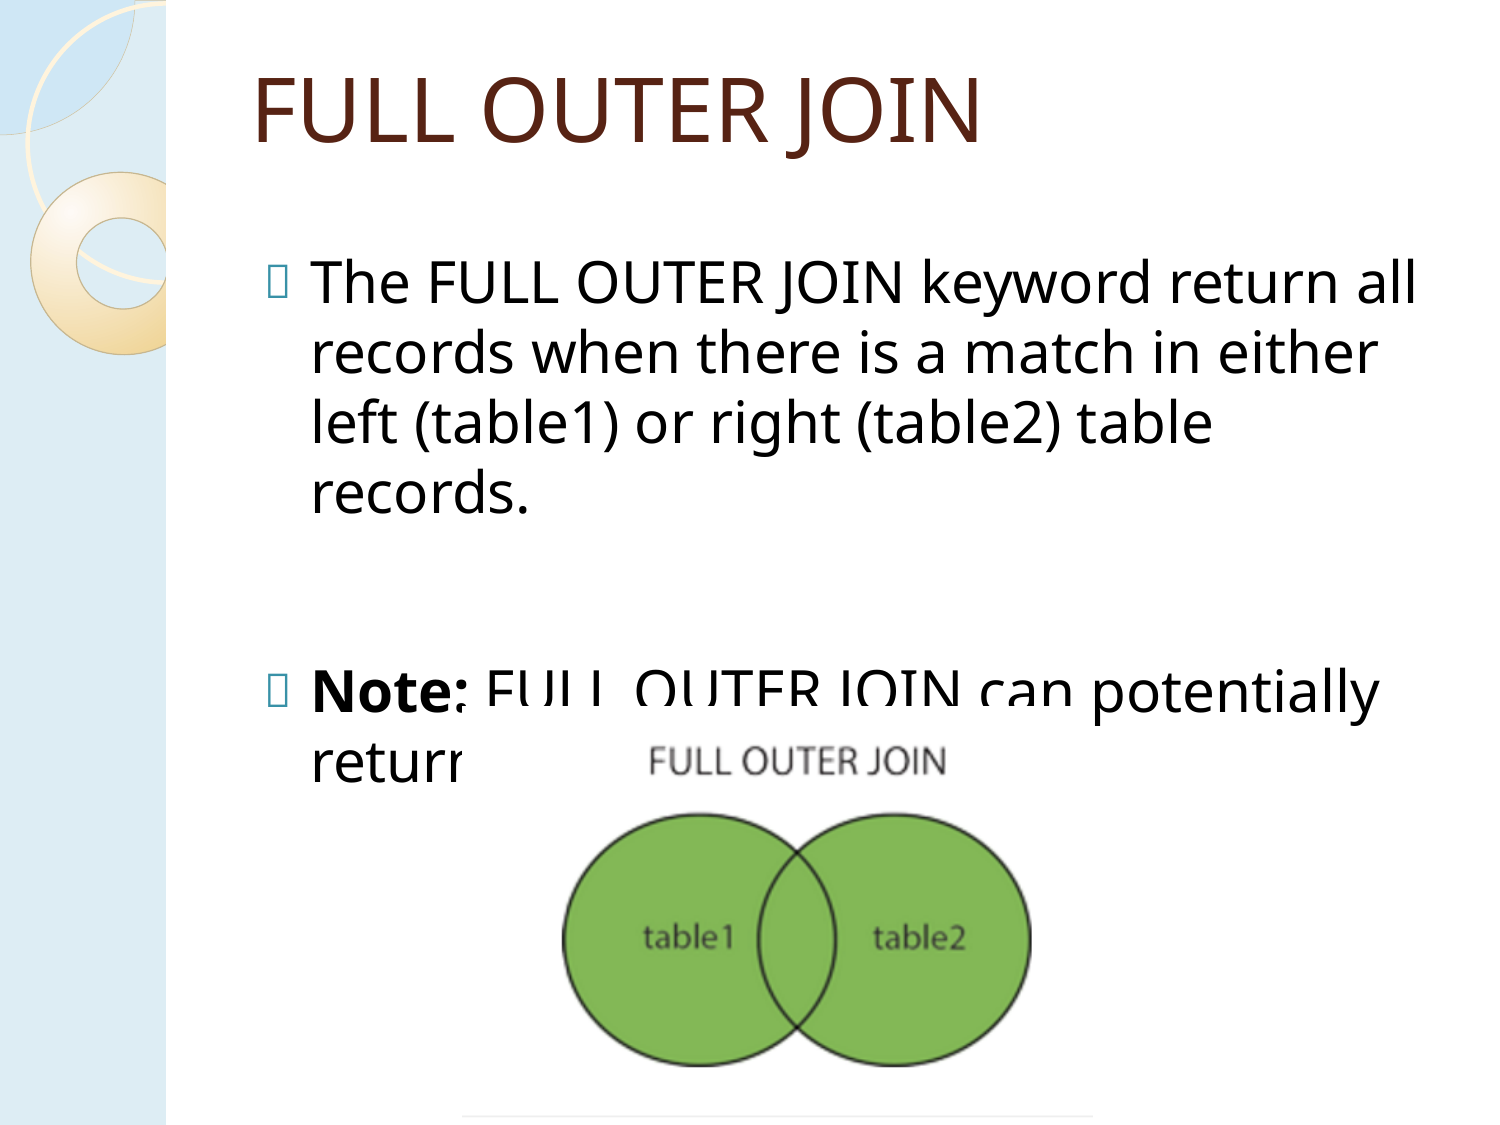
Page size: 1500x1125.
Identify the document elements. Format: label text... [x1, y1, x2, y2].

list The FULL OUTER JOIN keyword return all records when there is a match in either left (table1) or right (table2) table records. Note: FULL OUTER JOIN can potentially return very large result-sets! [235, 237, 1466, 1025]
picture [462, 706, 1093, 1119]
title FULL OUTER JOIN [235, 45, 1466, 233]
